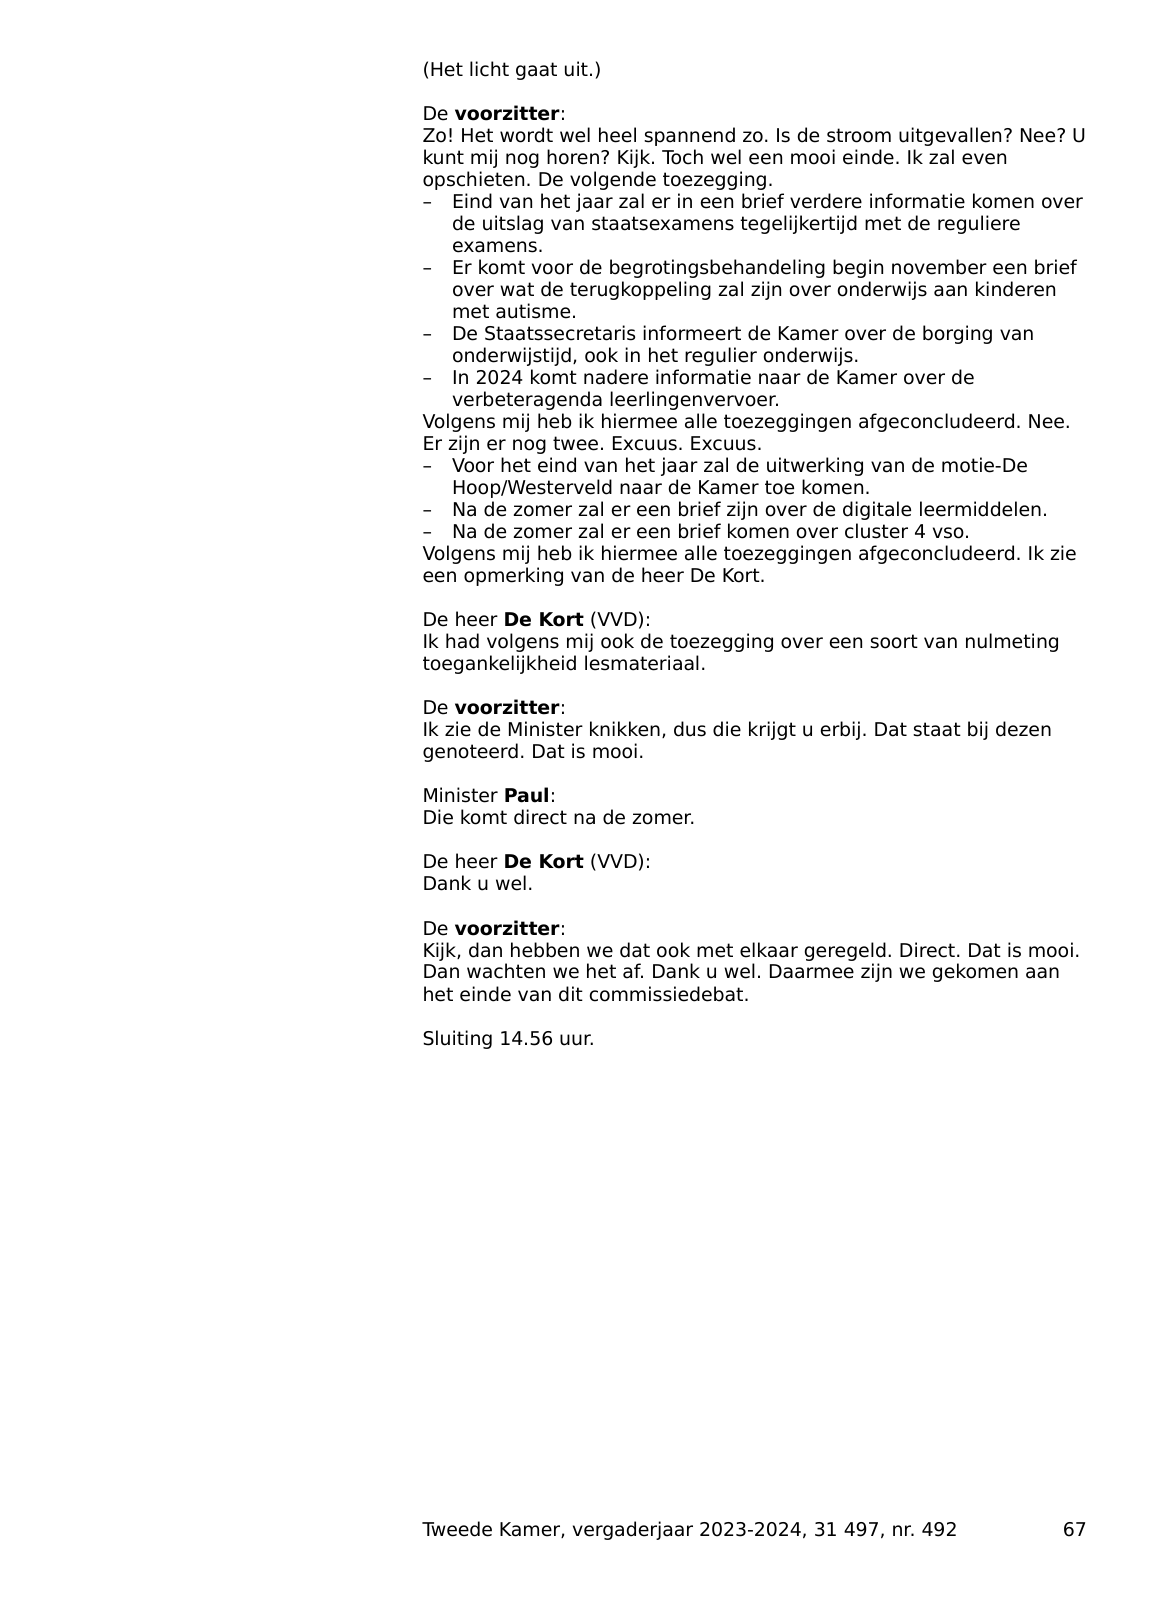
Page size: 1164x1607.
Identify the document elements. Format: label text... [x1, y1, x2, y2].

text De heer De Kort (VVD): [422, 609, 1087, 631]
text – Na de zomer zal er een brief komen over cluster 4 vso. [422, 521, 1087, 543]
text – De Staatssecretaris informeert de Kamer over de borging van onderwijstijd, ook in het regulier onderwijs. [422, 323, 1087, 367]
text – Voor het eind van het jaar zal de uitwerking van de motie-De Hoop/Westerveld naar de Kamer toe komen. [422, 455, 1087, 499]
text – Er komt voor de begrotingsbehandeling begin november een brief over wat de terugkoppeling zal zijn over onderwijs aan kinderen met autisme. [422, 257, 1087, 323]
text Sluiting 14.56 uur. [422, 1028, 1087, 1049]
text (Het licht gaat uit.) [422, 59, 1087, 81]
text Volgens mij heb ik hiermee alle toezeggingen afgeconcludeerd. Ik zie een opmerking van de heer De Kort. [422, 543, 1087, 587]
text Ik zie de Minister knikken, dus die krijgt u erbij. Dat staat bij dezen genoteerd. Dat is mooi. [422, 719, 1087, 763]
text Kijk, dan hebben we dat ook met elkaar geregeld. Direct. Dat is mooi. Dan wachten we het af. Dank u wel. Daarmee zijn we gekomen aan het einde van dit commissiedebat. [422, 939, 1087, 1005]
text Dank u wel. [422, 873, 1087, 895]
text – Na de zomer zal er een brief zijn over de digitale leermiddelen. [422, 499, 1087, 521]
text Die komt direct na de zomer. [422, 807, 1087, 829]
text De voorzitter: [422, 697, 1087, 719]
text De voorzitter: [422, 103, 1087, 125]
text Zo! Het wordt wel heel spannend zo. Is de stroom uitgevallen? Nee? U kunt mij nog horen? Kijk. Toch wel een mooi einde. Ik zal even opschieten. De volgende toezegging. [422, 125, 1087, 191]
text – In 2024 komt nadere informatie naar de Kamer over de verbeteragenda leerlingenvervoer. [422, 367, 1087, 411]
text De heer De Kort (VVD): [422, 851, 1087, 873]
text – Eind van het jaar zal er in een brief verdere informatie komen over de uitslag van staatsexamens tegelijkertijd met de reguliere examens. [422, 191, 1087, 257]
text De voorzitter: [422, 917, 1087, 939]
text Ik had volgens mij ook de toezegging over een soort van nulmeting toegankelijkheid lesmateriaal. [422, 631, 1087, 675]
text Minister Paul: [422, 785, 1087, 807]
text Volgens mij heb ik hiermee alle toezeggingen afgeconcludeerd. Nee. Er zijn er nog twee. Excuus. Excuus. [422, 411, 1087, 455]
